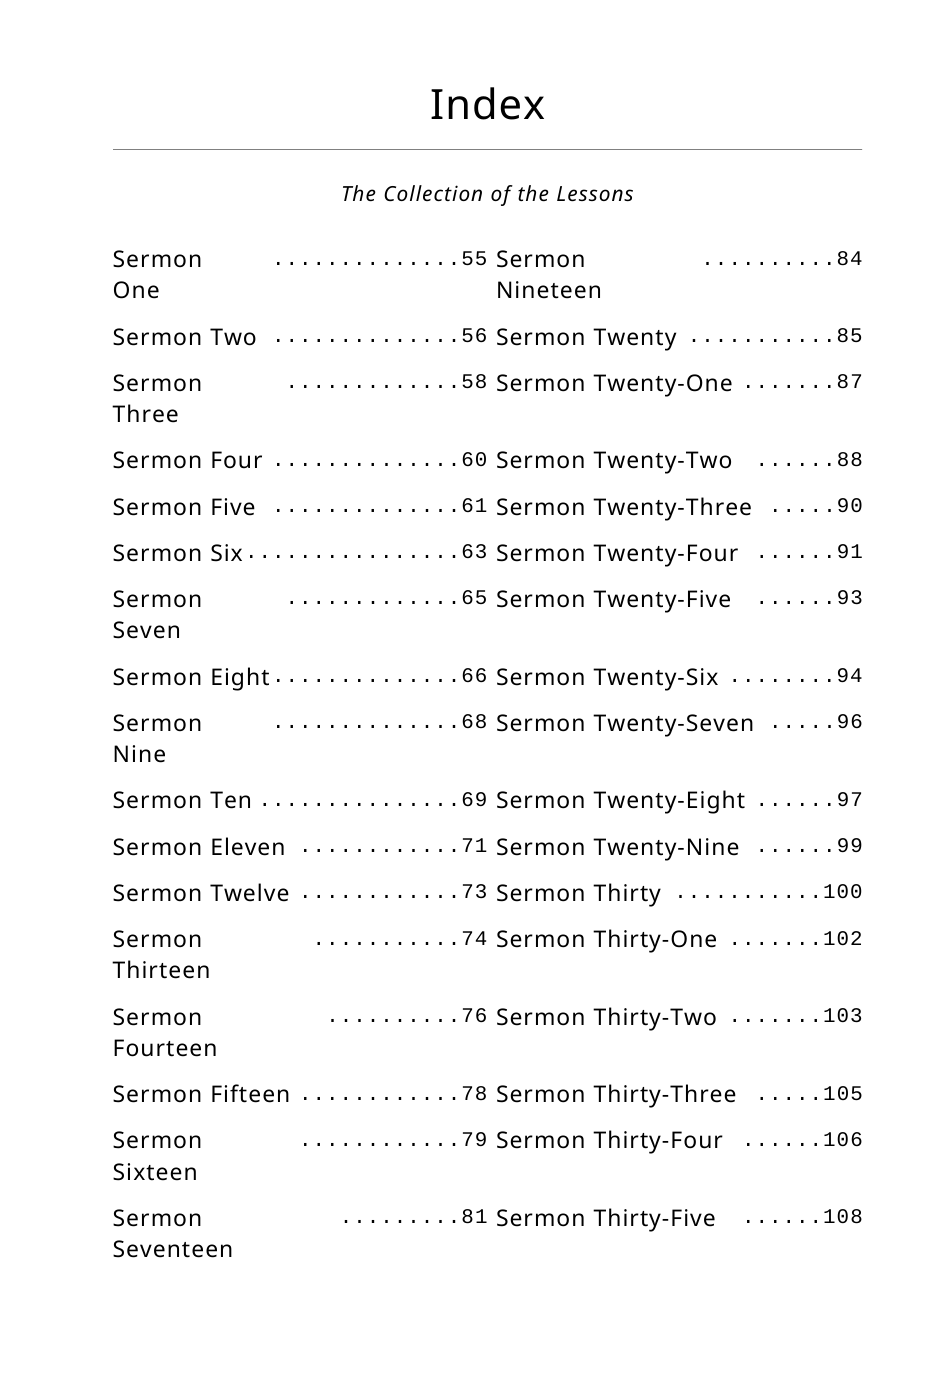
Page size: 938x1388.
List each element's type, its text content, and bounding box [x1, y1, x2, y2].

table_cell Sermon Twenty-Eight [496, 777, 750, 823]
table_cell Sermon Sixteen [113, 1117, 295, 1194]
table_cell ............79 [295, 1117, 496, 1194]
table_cell Sermon Twenty-Five [496, 576, 741, 653]
table_cell Sermon Twenty-Three [496, 483, 756, 529]
table_cell Sermon Four [113, 437, 263, 483]
table_cell Sermon Twenty-Four [496, 529, 741, 576]
table_cell Sermon Twenty [496, 313, 681, 359]
table_cell ..............56 [260, 313, 496, 359]
table_cell ......99 [746, 823, 862, 869]
table_cell Sermon Nine [113, 699, 263, 777]
table_cell ..............66 [271, 653, 496, 699]
table_cell .......103 [724, 993, 862, 1071]
table_cell ...........85 [681, 313, 862, 359]
table_cell ......93 [741, 576, 862, 653]
table_cell Sermon Thirty [496, 869, 667, 916]
table_cell ............73 [295, 869, 496, 916]
table_header Sermon Nineteen [496, 236, 695, 313]
table_cell Sermon Ten [113, 777, 254, 823]
table_cell Sermon Three [113, 359, 276, 437]
table_cell .............65 [276, 576, 496, 653]
table_cell ..............61 [257, 483, 496, 529]
table_cell .......87 [738, 359, 862, 437]
table_cell Sermon Seventeen [113, 1194, 325, 1272]
table_cell ................63 [244, 529, 496, 576]
table_cell Sermon Thirty-Three [496, 1071, 741, 1117]
table_cell Sermon Twenty-One [496, 359, 738, 437]
table_cell ......91 [741, 529, 862, 576]
table_cell .......102 [724, 916, 862, 993]
table_cell Sermon Twenty-Seven [496, 699, 756, 777]
table_cell Sermon Thirty-Five [496, 1194, 727, 1272]
table_cell ......108 [728, 1194, 862, 1272]
table_cell Sermon Fifteen [113, 1071, 292, 1117]
table_cell .........81 [325, 1194, 496, 1272]
table_cell Sermon Five [113, 483, 257, 529]
table_cell ........94 [724, 653, 862, 699]
table_cell Sermon Eleven [113, 823, 286, 869]
table_cell ............78 [292, 1071, 496, 1117]
table_cell ...............69 [254, 777, 496, 823]
table_cell ......106 [728, 1117, 862, 1194]
text The Collection of the Lessons [112, 179, 862, 207]
table_cell .....96 [756, 699, 862, 777]
table_cell ...........74 [308, 916, 496, 993]
table_cell ......97 [750, 777, 862, 823]
table_cell .....90 [756, 483, 862, 529]
table_cell Sermon Thirty-Four [496, 1117, 727, 1194]
table_cell Sermon Eight [113, 653, 271, 699]
table_cell ............71 [286, 823, 496, 869]
table_cell Sermon Twenty-Two [496, 437, 738, 483]
table_cell ..............68 [263, 699, 496, 777]
table_header ..............55 [257, 236, 496, 313]
table_cell ......88 [738, 437, 862, 483]
table_cell Sermon Twenty-Nine [496, 823, 746, 869]
table_cell .....105 [741, 1071, 862, 1117]
table_cell ...........100 [667, 869, 862, 916]
table_cell Sermon Two [113, 313, 260, 359]
table_cell Sermon Seven [113, 576, 276, 653]
table_cell Sermon Fourteen [113, 993, 310, 1071]
table_cell Sermon Twenty-Six [496, 653, 724, 699]
table_cell Sermon Thirty-Two [496, 993, 724, 1071]
table_cell Sermon Six [113, 529, 244, 576]
table_cell ..........76 [310, 993, 496, 1071]
table_header ..........84 [695, 236, 862, 313]
table_cell .............58 [276, 359, 496, 437]
table_cell Sermon Thirteen [113, 916, 308, 993]
table_header Sermon One [113, 236, 257, 313]
table_cell Sermon Thirty-One [496, 916, 724, 993]
table_cell Sermon Twelve [113, 869, 295, 916]
text Index [112, 75, 862, 132]
table_cell ..............60 [263, 437, 496, 483]
